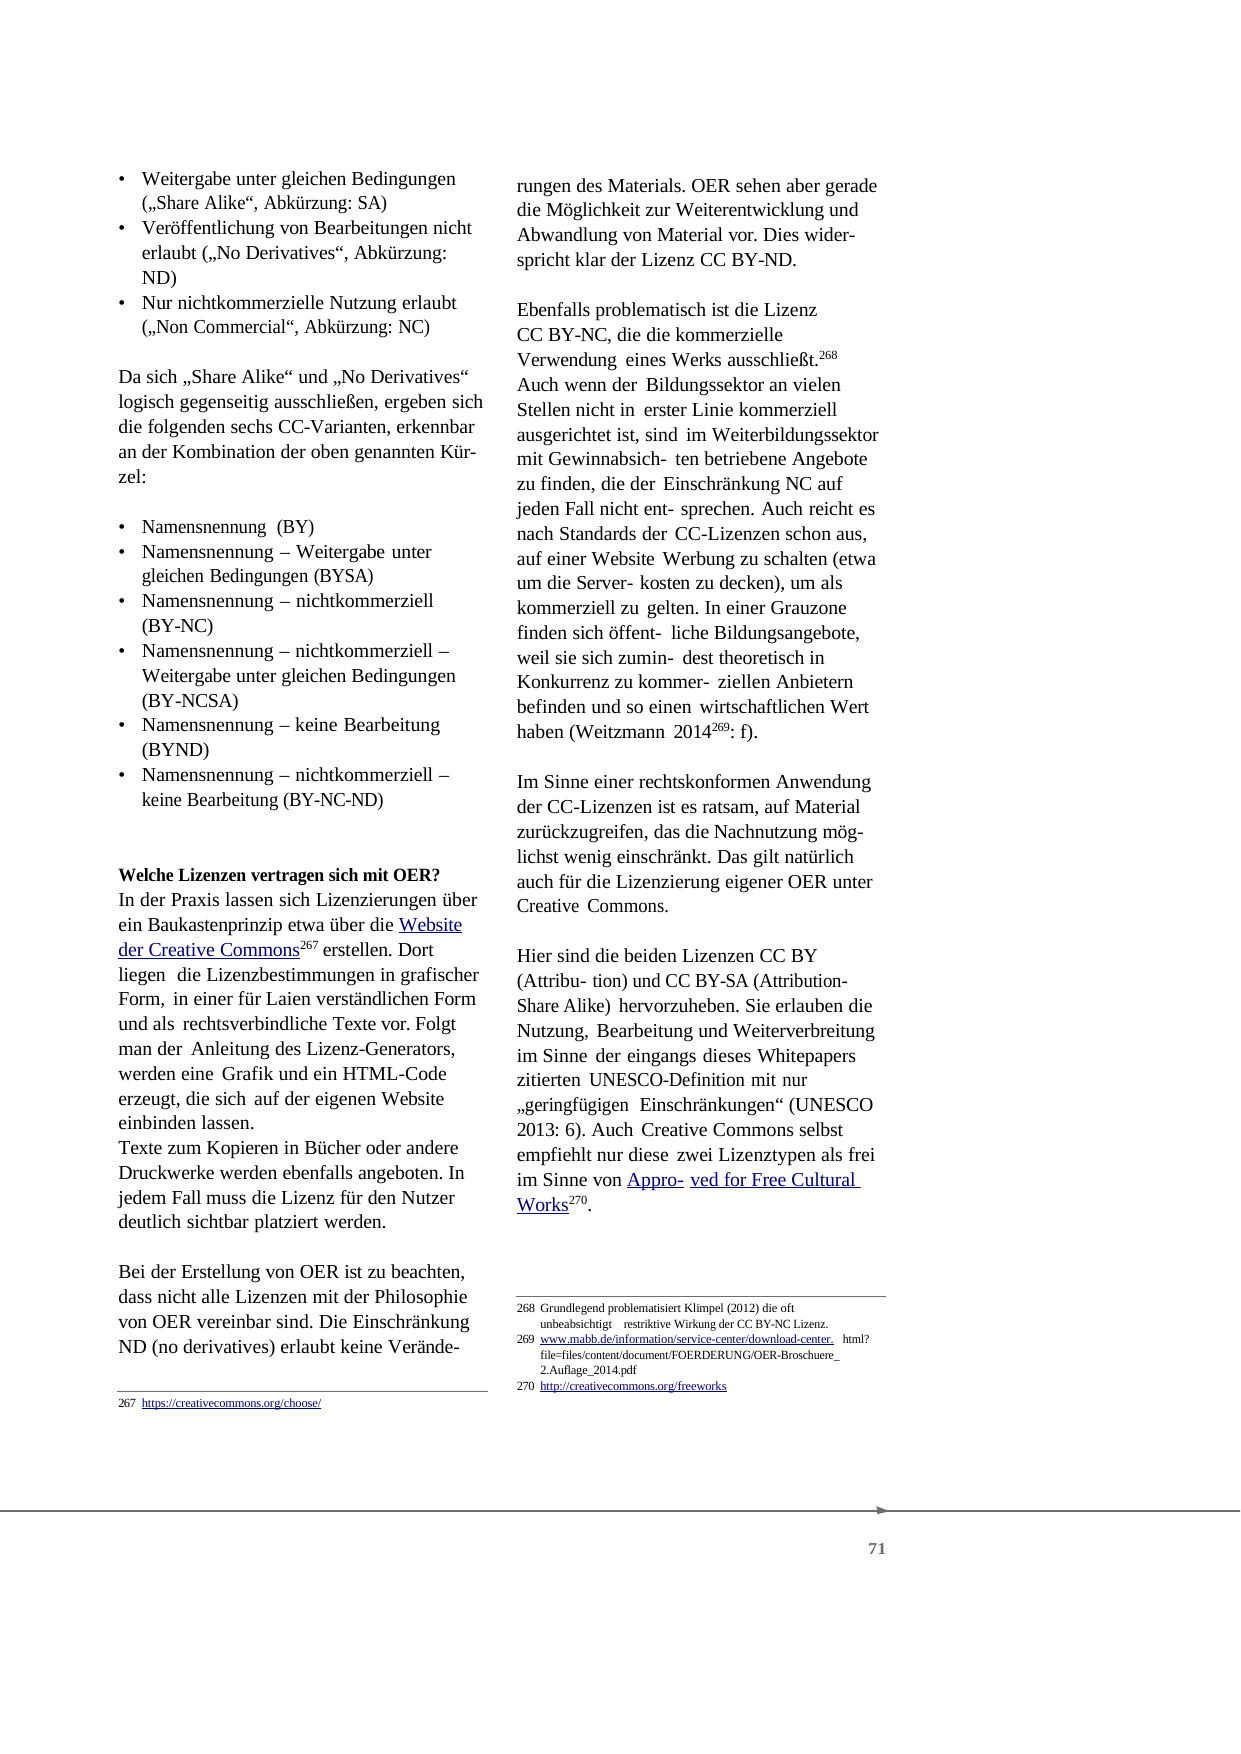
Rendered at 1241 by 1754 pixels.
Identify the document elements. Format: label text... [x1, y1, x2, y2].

list Grundlegend problematisiert Klimpel (2012) die oft unbeabsichtigt restriktive Wirkung der CC BY-NC Lizenz. [517, 1301, 867, 1331]
text Texte zum Kopieren in Bücher oder andere Druckwerke werden ebenfalls angeboten. In jedem Fall muss die Lizenz für den Nutzer deutlich sichtbar platziert werden. [118, 1136, 478, 1233]
list Veröffentlichung von Bearbeitungen nicht erlaubt („No Derivatives“, Abkürzung: ND) [118, 216, 478, 288]
text Da sich „Share Alike“ und „No Derivatives“ logisch gegenseitig ausschließen, ergeben sich die folgenden sechs CC-Varianten, erkennbar an der Kombination der oben genannten Kür- zel: [118, 365, 487, 487]
text Ebenfalls problematisch ist die Lizenz [517, 298, 880, 321]
list Weitergabe unter gleichen Bedingungen („Share Alike“, Abkürzung: SA) [118, 166, 458, 214]
list https://creativecommons.org/choose/ [118, 1396, 484, 1410]
text CC BY-NC, die die kommerzielle Verwendung eines Werks ausschließt.268 Auch wenn der Bildungssektor an vielen Stellen nicht in erster Linie kommerziell ausgerichtet ist, sind im Weiterbildungssektor mit Gewinnabsich- ten betriebene Angebote zu finden, die der Einschränkung NC auf jeden Fall nicht ent- sprechen. Auch reicht es nach Standards der CC-Lizenzen schon aus, auf einer Website Werbung zu schalten (etwa um die Server- kosten zu decken), um als kommerziell zu gelten. In einer Grauzone finden sich öffent- liche Bildungsangebote, weil sie sich zumin- dest theoretisch in Konkurrenz zu kommer- ziellen Anbietern befinden und so einen wirtschaftlichen Wert haben (Weitzmann 2014269: f). [517, 323, 879, 743]
list Namensnennung – Weitergabe unter gleichen Bedingungen (BYSA) [118, 539, 432, 587]
list Namensnennung – nichtkommerziell – Weitergabe unter gleichen Bedingungen (BY-NCSA) [118, 639, 458, 711]
list Namensnennung – keine Bearbeitung (BYND) [118, 713, 442, 761]
text In der Praxis lassen sich Lizenzierungen über ein Baukastenprinzip etwa über die Website der Creative Commons267 erstellen. Dort liegen die Lizenzbestimmungen in grafischer Form, in einer für Laien verständlichen Form und als rechtsverbindliche Texte vor. Folgt man der Anleitung des Lizenz-Generators, werden eine Grafik und ein HTML-Code erzeugt, die sich auf der eigenen Website einbinden lassen. [118, 888, 484, 1134]
text 71 [0, 1539, 886, 1558]
list Nur nichtkommerzielle Nutzung erlaubt („Non Commercial“, Abkürzung: NC) [118, 291, 458, 338]
list Namensnennung – nichtkommerziell (BY-NC) [118, 589, 436, 637]
text Welche Lizenzen vertragen sich mit OER? [118, 864, 484, 885]
text rungen des Materials. OER sehen aber gerade die Möglichkeit zur Weiterentwicklung und Abwandlung von Material vor. Dies wider- spricht klar der Lizenz CC BY-ND. [517, 173, 879, 271]
list http://creativecommons.org/freeworks [517, 1378, 880, 1393]
text Bei der Erstellung von OER ist zu beachten, dass nicht alle Lizenzen mit der Philosophie von OER vereinbar sind. Die Einschränkung ND (no derivatives) erlaubt keine Verände- [118, 1261, 478, 1358]
text Hier sind die beiden Lizenzen CC BY (Attribu- tion) und CC BY-SA (Attribution-Share Alike) hervorzuheben. Sie erlauben die Nutzung, Bearbeitung und Weiterverbreitung im Sinne der eingangs dieses Whitepapers zitierten UNESCO-Definition mit nur „geringfügigen Einschränkungen“ (UNESCO 2013: 6). Auch Creative Commons selbst empfiehlt nur diese zwei Lizenztypen als frei im Sinne von Appro- ved for Free Cultural Works270. [517, 944, 882, 1216]
list www.mabb.de/information/service-center/download-center. html?file=files/content/document/FOERDERUNG/OER-Broschuere_ 2.Auflage_2014.pdf [517, 1332, 872, 1377]
list Namensnennung (BY) [118, 514, 484, 537]
text Im Sinne einer rechtskonformen Anwendung der CC-Lizenzen ist es ratsam, auf Material zurückzugreifen, das die Nachnutzung mög- lichst wenig einschränkt. Das gilt natürlich auch für die Lizenzierung eigener OER unter Creative Commons. [517, 771, 879, 917]
list Namensnennung – nichtkommerziell – keine Bearbeitung (BY-NC-ND) [118, 763, 451, 811]
